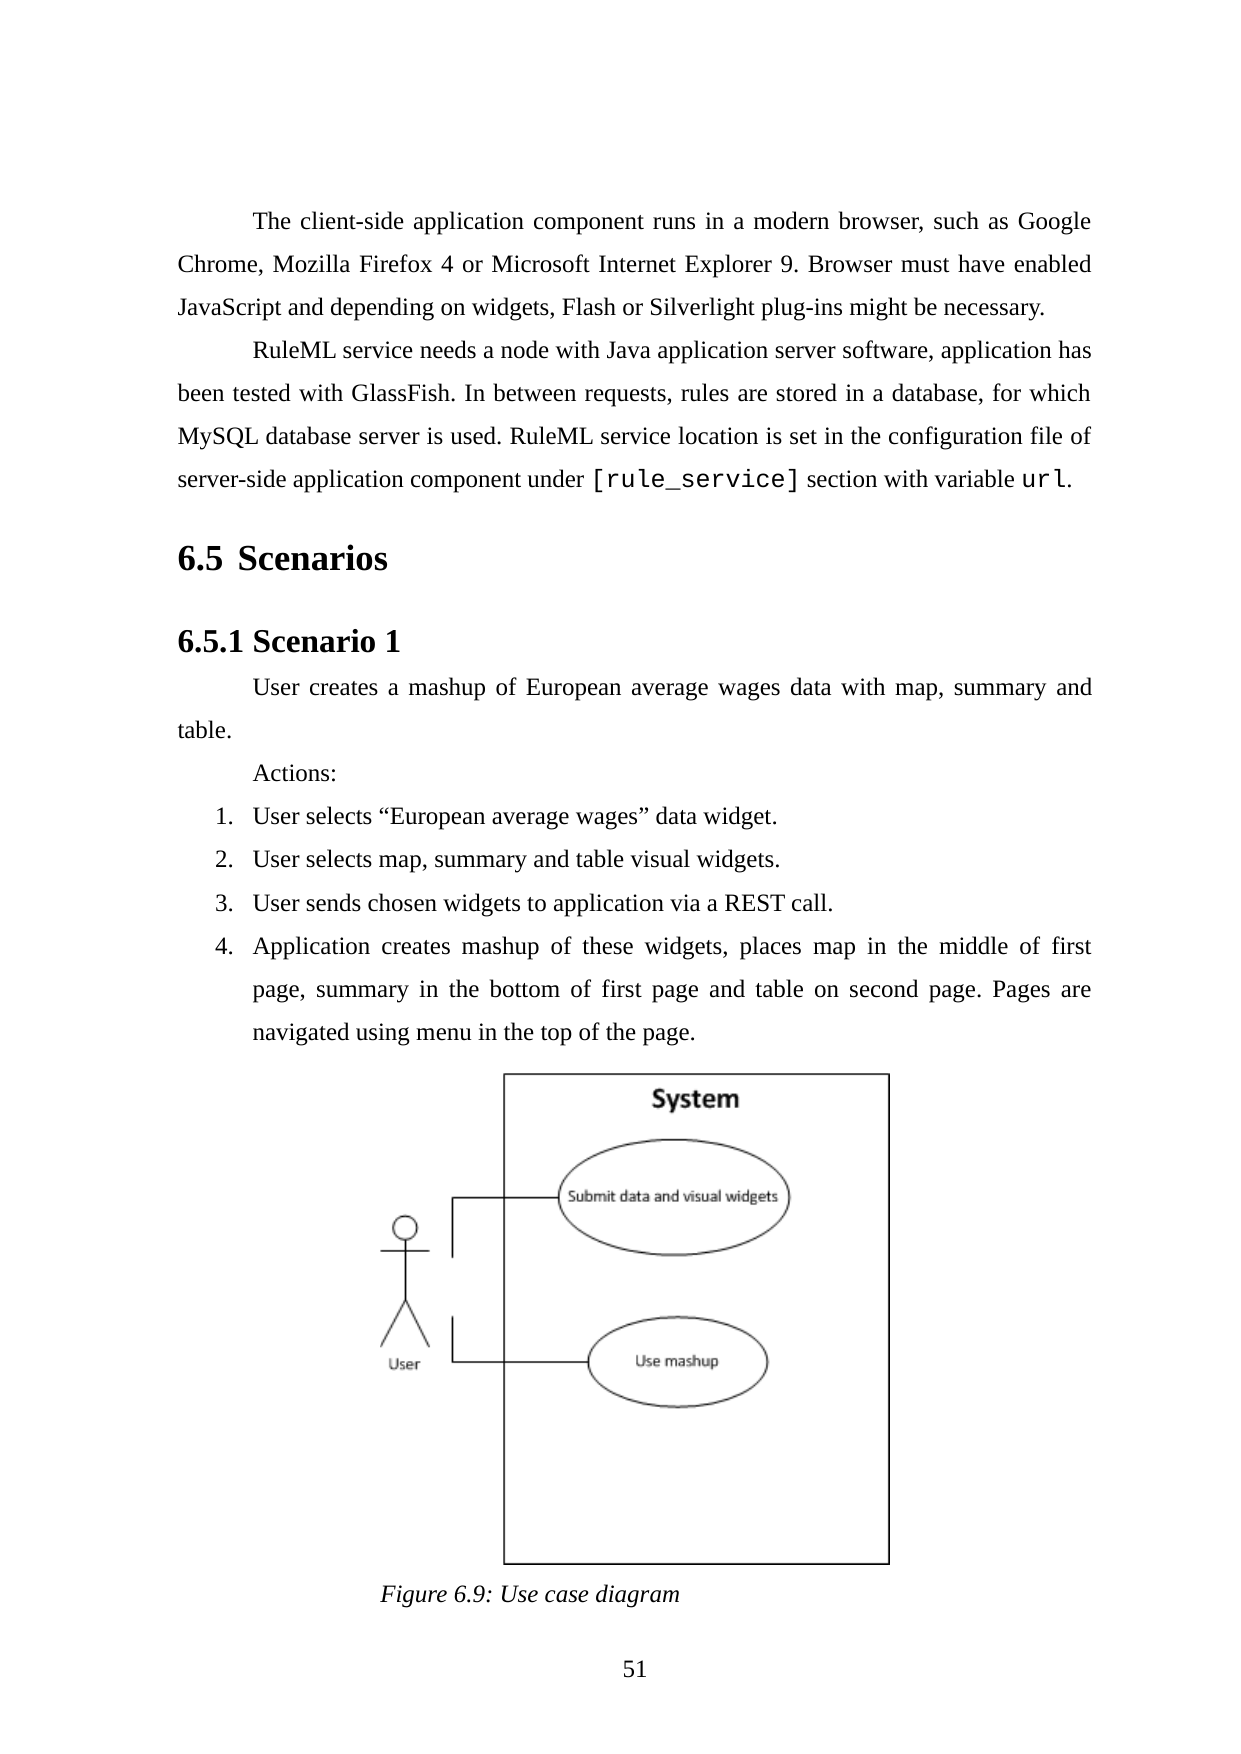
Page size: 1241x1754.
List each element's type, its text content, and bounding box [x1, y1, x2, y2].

picture [380, 1072, 890, 1565]
list User sends chosen widgets to application via a REST call. [215, 888, 1093, 916]
subtitle Scenario 1 [177, 621, 1093, 659]
subtitle Scenarios [177, 536, 1093, 578]
text Actions: [177, 758, 1093, 787]
text The client-side application component runs in a modern browser, such as Google Chrome, Mozilla Firefox 4 or Microsoft Internet Explorer 9. Browser must have enabled JavaScript and depending on widgets, Flash or Silverlight plug-ins might be necessary. [177, 206, 1093, 321]
list User selects “European average wages” data widget. [215, 801, 1093, 830]
list User selects map, summary and table visual widgets. [215, 844, 1093, 873]
text RuleML service needs a node with Java application server software, application has been tested with GlassFish. In between requests, rules are stored in a database, for which MySQL database server is used. RuleML service location is set in the configuration file of server-side application component under [rule_service] section with variable url. [177, 335, 1093, 495]
text Figure 6.9: Use case diagram [380, 1565, 889, 1608]
list Application creates mashup of these widgets, places map in the middle of first page, summary in the bottom of first page and table on second page. Pages are navigated using menu in the top of the page. [215, 931, 1093, 1046]
text User creates a mashup of European average wages data with map, summary and table. [177, 672, 1093, 744]
